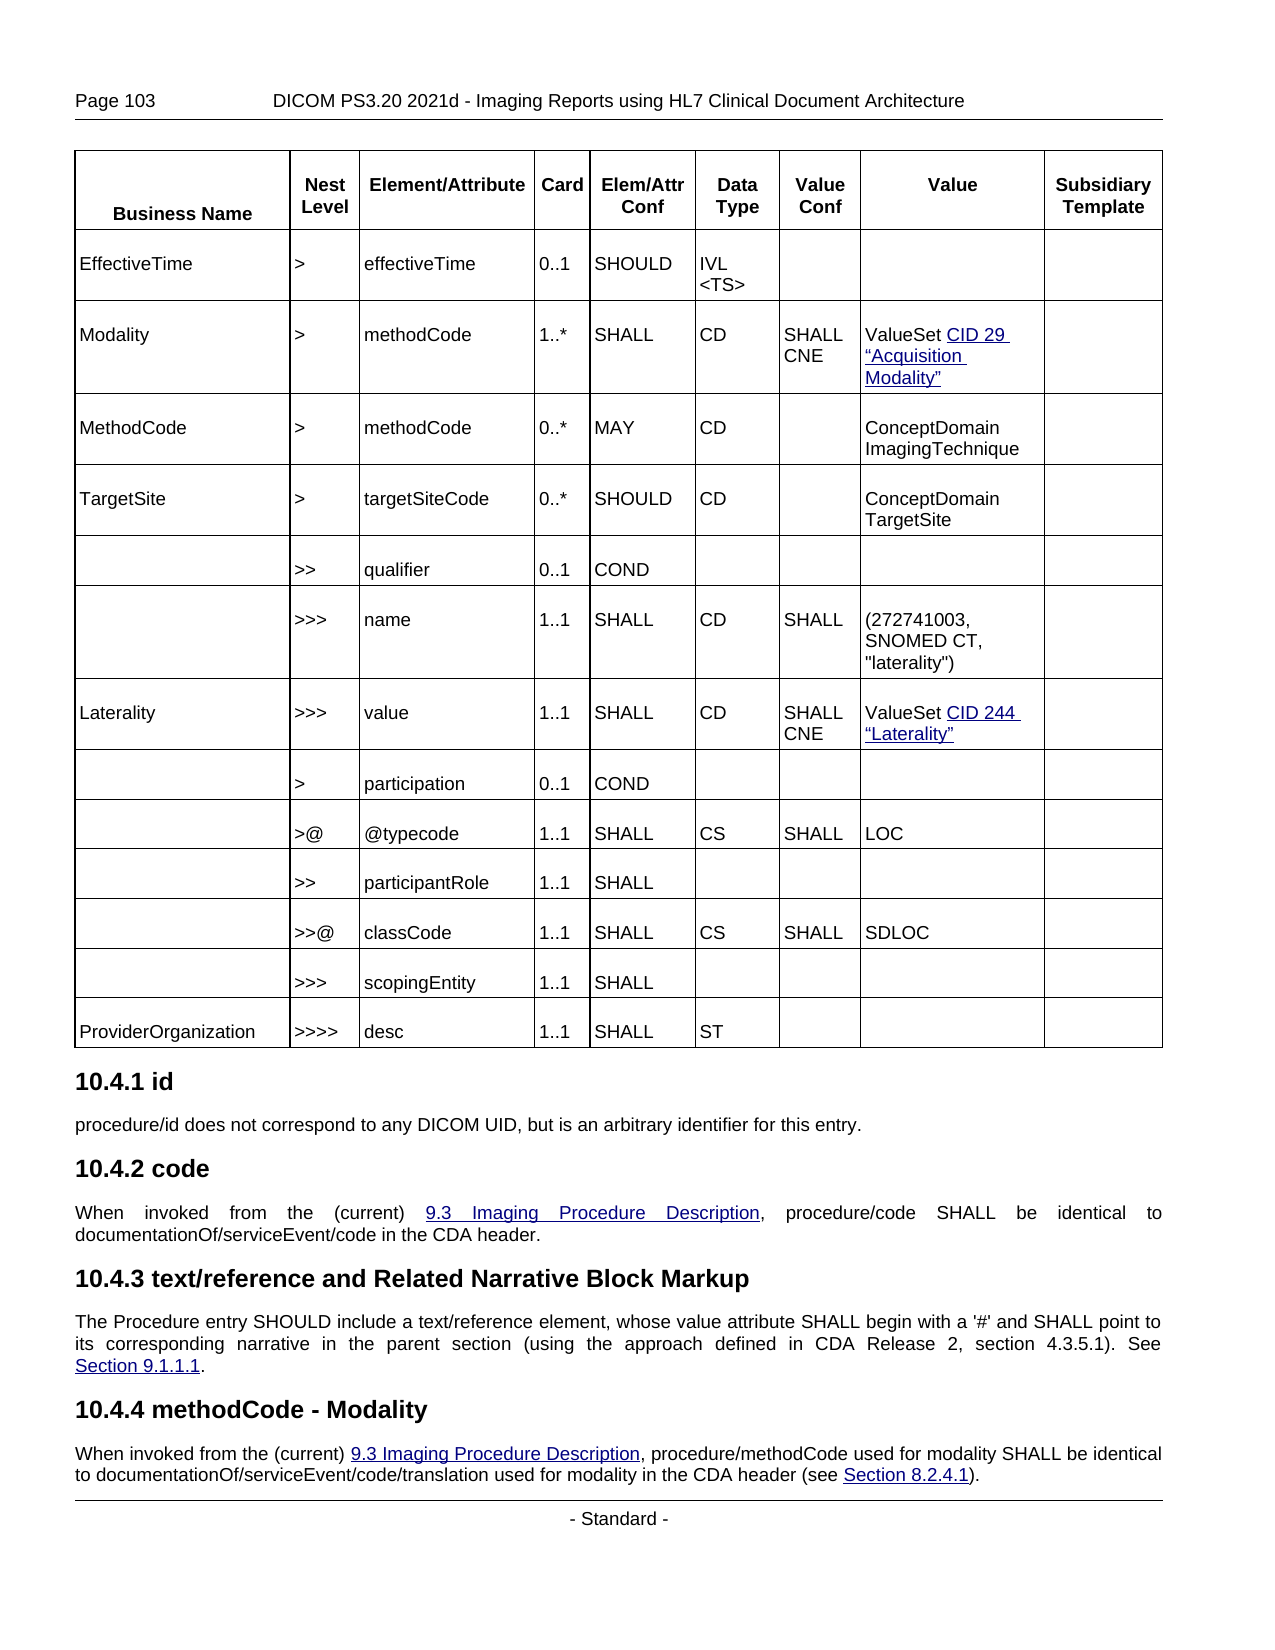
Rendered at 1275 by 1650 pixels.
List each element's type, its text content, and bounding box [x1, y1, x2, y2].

table_cell Concept​Domain TargetSite [861, 465, 1044, 535]
table_cell CS [696, 899, 779, 947]
table_cell SHALL [591, 899, 695, 947]
table_cell MAY [591, 394, 695, 464]
table_cell IVL <TS> [696, 230, 779, 300]
table_cell [861, 849, 1044, 898]
table_cell >> [291, 536, 359, 585]
table_cell value [360, 679, 534, 749]
table_cell >>>> [291, 998, 359, 1047]
table_cell [780, 465, 860, 535]
table_cell [1045, 586, 1162, 677]
table_cell [76, 899, 289, 947]
table_cell 1..1 [535, 949, 589, 997]
table_cell Laterality [76, 679, 289, 749]
table_cell Method​Code [76, 394, 289, 464]
table_cell 1..1 [535, 899, 589, 947]
table_cell desc [360, 998, 534, 1047]
table_cell Effective​Time [76, 230, 289, 300]
table_cell SHALL [780, 800, 860, 848]
table_header Data Type [696, 151, 779, 228]
table_cell SHALL [591, 949, 695, 997]
table_cell [696, 536, 779, 585]
table_cell [1045, 949, 1162, 997]
table_cell SHALL CNE [780, 301, 860, 392]
table_cell [1045, 899, 1162, 947]
table_header Value Conf [780, 151, 860, 228]
table_cell [76, 536, 289, 585]
table_cell @typecode [360, 800, 534, 848]
table_cell 0..1 [535, 750, 589, 798]
table_cell [1045, 230, 1162, 300]
table_cell [780, 536, 860, 585]
text When invoked from the (current) 9.3 Imaging Procedure Description, procedure/methodCode used for modality SHALL be identical to documentationOf/serviceEvent/code/translation used for modality in the CDA header (see Section 8.2.4.1). [75, 1442, 1162, 1485]
table_cell ValueSet CID 244 “Laterality” [861, 679, 1044, 749]
table_cell SDLOC [861, 899, 1044, 947]
table_cell ST [696, 998, 779, 1047]
table_cell SHALL [591, 586, 695, 677]
table_header Elem/Attr Conf [591, 151, 695, 228]
text The Procedure entry SHOULD include a text/reference element, whose value attribute SHALL begin with a '#' and SHALL point to its corresponding narrative in the parent section (using the approach defined in CDA Release 2, section 4.3.5.1). See Section 9.1.1.1. [75, 1311, 1162, 1376]
table_cell COND [591, 536, 695, 585]
table_cell [780, 750, 860, 798]
table_cell Modality [76, 301, 289, 392]
table_cell >@ [291, 800, 359, 848]
table_cell 1..1 [535, 998, 589, 1047]
table_cell SHALL [780, 899, 860, 947]
table_cell SHALL [591, 998, 695, 1047]
table_cell qualifier [360, 536, 534, 585]
table_cell >>@ [291, 899, 359, 947]
table_cell [1045, 536, 1162, 585]
table_cell 0..1 [535, 536, 589, 585]
table_cell CD [696, 465, 779, 535]
table_cell [76, 849, 289, 898]
table_cell SHOULD [591, 230, 695, 300]
table_cell > [291, 230, 359, 300]
table_cell [1045, 849, 1162, 898]
text 10.4.3 text/reference and Related Narrative Block Markup [75, 1264, 1162, 1293]
table_cell SHALL CNE [780, 679, 860, 749]
table_cell method​Code [360, 301, 534, 392]
table_cell participant​Role [360, 849, 534, 898]
table_cell SHALL [780, 586, 860, 677]
table_cell [780, 949, 860, 997]
table_cell [861, 750, 1044, 798]
table_cell SHALL [591, 800, 695, 848]
table_cell > [291, 394, 359, 464]
table_cell 1..1 [535, 679, 589, 749]
table_cell [861, 536, 1044, 585]
table_header Card [535, 151, 589, 228]
table_cell SHALL [591, 301, 695, 392]
table_cell effective​Time [360, 230, 534, 300]
table_cell scoping​Entity [360, 949, 534, 997]
text When invoked from the (current) 9.3 Imaging Procedure Description, procedure/code SHALL be identical to documentationOf/serviceEvent/code in the CDA header. [75, 1202, 1162, 1245]
table_header Business Name [76, 151, 289, 228]
table_cell [1045, 679, 1162, 749]
table_cell [76, 949, 289, 997]
table_cell [76, 750, 289, 798]
table_cell CD [696, 301, 779, 392]
table_cell [696, 949, 779, 997]
table_cell SHOULD [591, 465, 695, 535]
table_cell Provider​Organization [76, 998, 289, 1047]
table_cell (272741003, SNOMED CT, "laterality") [861, 586, 1044, 677]
table_cell SHALL [591, 679, 695, 749]
table_cell 1..1 [535, 800, 589, 848]
table_cell [696, 750, 779, 798]
table_cell [1045, 750, 1162, 798]
table_cell CD [696, 586, 779, 677]
table_cell [76, 800, 289, 848]
table_cell [780, 849, 860, 898]
table_cell >> [291, 849, 359, 898]
table_cell CD [696, 394, 779, 464]
table_header Value [861, 151, 1044, 228]
table_cell CD [696, 679, 779, 749]
table_cell 1..1 [535, 586, 589, 677]
table_cell 0..* [535, 465, 589, 535]
table_cell 0..1 [535, 230, 589, 300]
table_cell [780, 394, 860, 464]
table_cell name [360, 586, 534, 677]
table_cell target​Site​Code [360, 465, 534, 535]
table_cell [1045, 394, 1162, 464]
table_header Element/​Attribute [360, 151, 534, 228]
table_cell ValueSet CID 29 “Acquisition Modality” [861, 301, 1044, 392]
table_cell method​Code [360, 394, 534, 464]
table_cell >>> [291, 679, 359, 749]
table_cell [1045, 800, 1162, 848]
table_cell [1045, 998, 1162, 1047]
table_cell [696, 849, 779, 898]
table_cell > [291, 465, 359, 535]
text 10.4.4 methodCode - Modality [75, 1395, 1162, 1423]
table_cell class​Code [360, 899, 534, 947]
text 10.4.2 code [75, 1154, 1162, 1183]
table_cell LOC [861, 800, 1044, 848]
table_cell > [291, 301, 359, 392]
table_cell [1045, 301, 1162, 392]
table_cell Concept​Domain ImagingTechnique [861, 394, 1044, 464]
table_cell [1045, 465, 1162, 535]
table_cell >>> [291, 586, 359, 677]
table_cell [861, 998, 1044, 1047]
table_cell [780, 998, 860, 1047]
table_cell 0..* [535, 394, 589, 464]
table_cell SHALL [591, 849, 695, 898]
table_cell participation [360, 750, 534, 798]
table_cell CS [696, 800, 779, 848]
table_header Subsidiary Template [1045, 151, 1162, 228]
table_cell [861, 230, 1044, 300]
table_cell COND [591, 750, 695, 798]
table_cell 1..1 [535, 849, 589, 898]
table_header Nest Level [291, 151, 359, 228]
table_cell [76, 586, 289, 677]
text 10.4.1 id [75, 1067, 1162, 1095]
table_cell Target​Site [76, 465, 289, 535]
table_cell 1..* [535, 301, 589, 392]
text procedure/id does not correspond to any DICOM UID, but is an arbitrary identifier for this entry. [75, 1114, 1162, 1136]
table_cell [861, 949, 1044, 997]
table_cell [780, 230, 860, 300]
table_cell >>> [291, 949, 359, 997]
table_cell > [291, 750, 359, 798]
